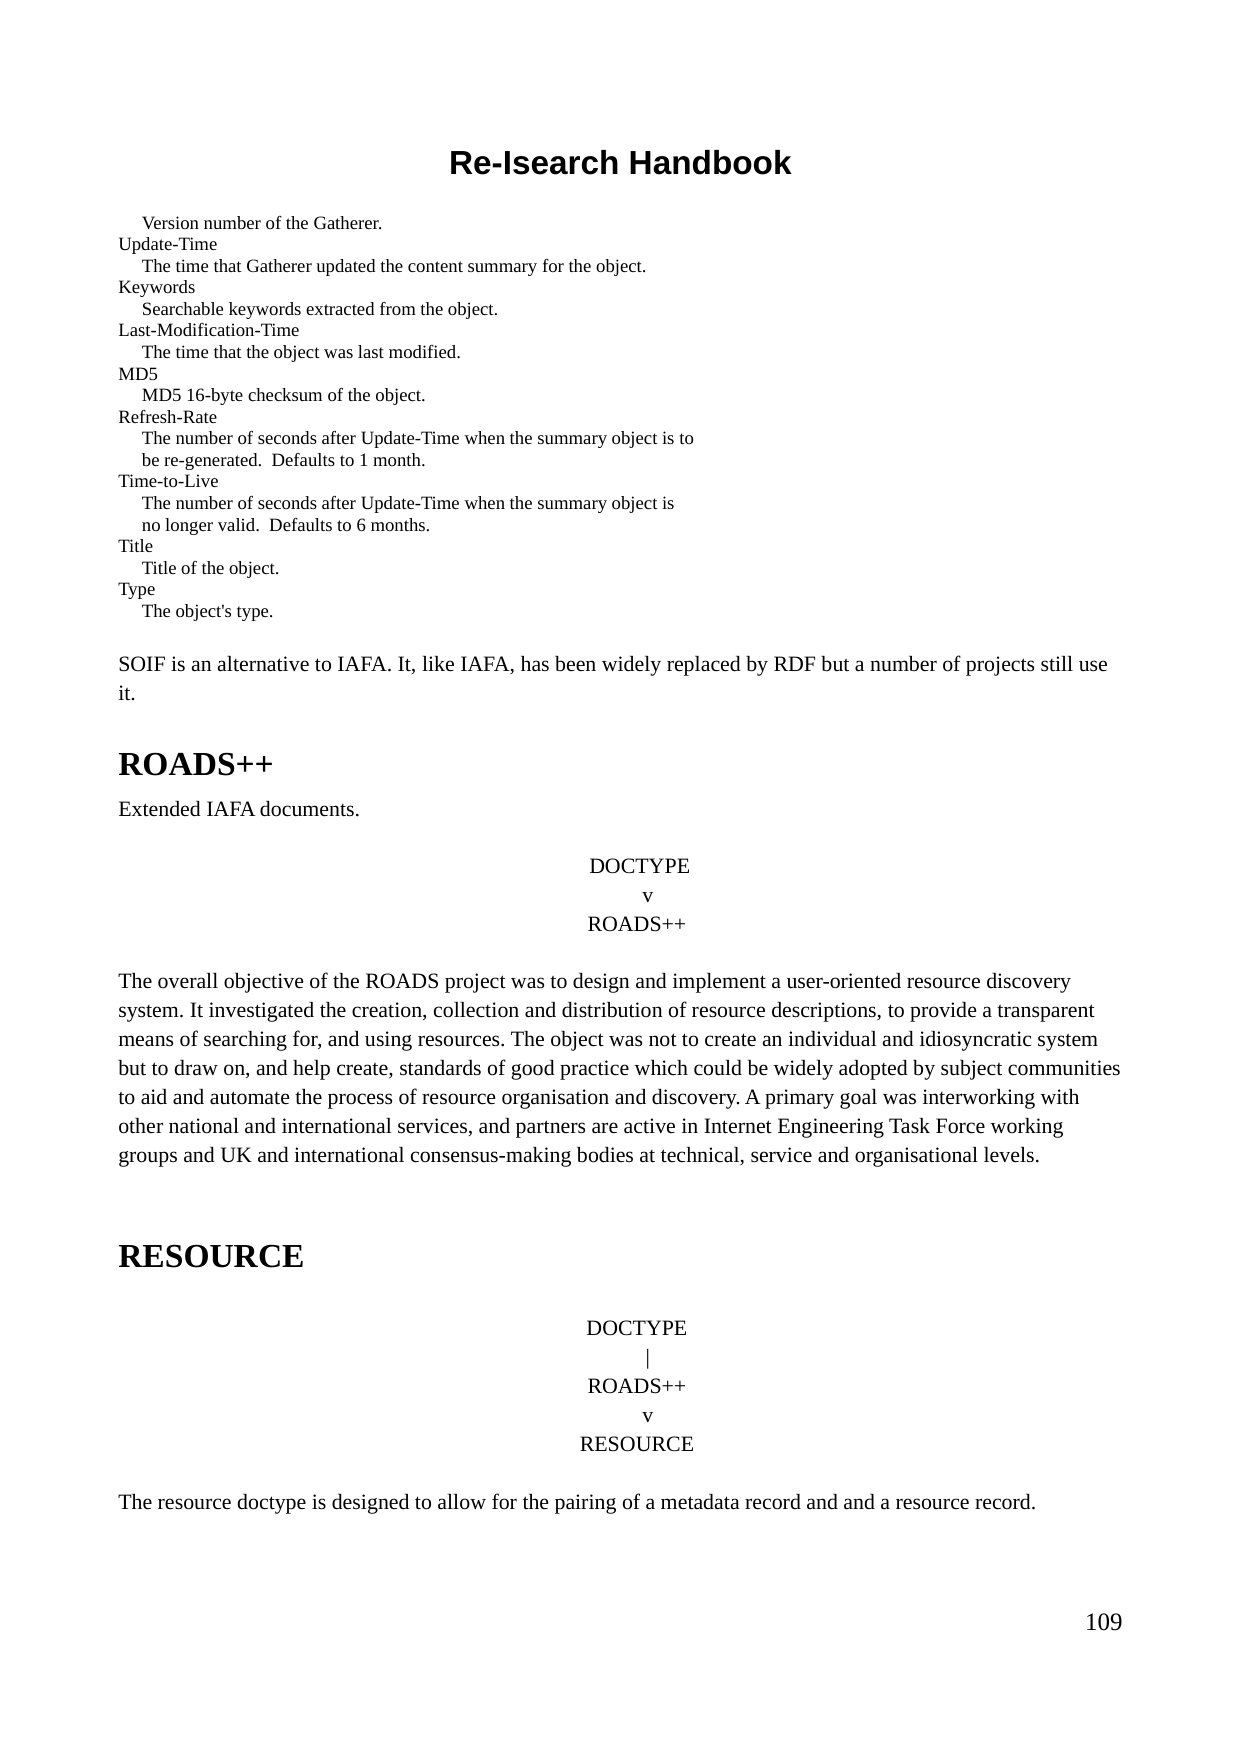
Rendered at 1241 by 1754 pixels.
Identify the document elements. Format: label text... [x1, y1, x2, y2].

text DOCTYPE [118, 1315, 1122, 1341]
text no longer valid. Defaults to 6 months. [118, 513, 1122, 535]
text Type [118, 578, 1122, 600]
text Time-to-Live [118, 470, 1122, 492]
text Update-Time [118, 233, 1122, 255]
text The time that Gatherer updated the content summary for the object. [118, 255, 1122, 276]
text SOIF is an alternative to IAFA. It, like IAFA, has been widely replaced by RDF but a number of projects still use it. [118, 651, 1122, 705]
subtitle ROADS++ [118, 744, 1122, 783]
subtitle RESOURCE [118, 1236, 1122, 1274]
text MD5 [118, 362, 1122, 384]
text The overall objective of the ROADS project was to design and implement a user-oriented resource discovery system. It investigated the creation, collection and distribution of resource descriptions, to provide a transparent means of searching for, and using resources. The object was not to create an individual and idiosyncratic system but to draw on, and help create, standards of good practice which could be widely adopted by subject communities to aid and automate the process of resource organisation and discovery. A primary goal was interworking with other national and international services, and partners are active in Internet Engineering Task Force working groups and UK and international consensus-making bodies at technical, service and organisational levels. [118, 968, 1122, 1167]
text MD5 16-byte checksum of the object. [118, 384, 1122, 406]
text RESOURCE [118, 1431, 1122, 1456]
text Version number of the Gatherer. [118, 212, 1122, 233]
text ROADS++ [118, 1373, 1122, 1398]
text ROADS++ [118, 911, 1122, 936]
text | [118, 1344, 1122, 1369]
text The resource doctype is designed to allow for the pairing of a metadata record and and a resource record. [118, 1489, 1122, 1514]
text v [118, 882, 1122, 907]
text The number of seconds after Update-Time when the summary object is [118, 492, 1122, 513]
text The number of seconds after Update-Time when the summary object is to [118, 427, 1122, 449]
text Last-Modification-Time [118, 319, 1122, 341]
text be re-generated. Defaults to 1 month. [118, 449, 1122, 470]
text Extended IAFA documents. [118, 796, 1122, 821]
text Keywords [118, 276, 1122, 298]
text v [118, 1402, 1122, 1427]
text The time that the object was last modified. [118, 341, 1122, 362]
text Title of the object. [118, 557, 1122, 578]
text DOCTYPE [118, 853, 1122, 878]
text Searchable keywords extracted from the object. [118, 298, 1122, 319]
text Title [118, 535, 1122, 557]
text The object's type. [118, 600, 1122, 621]
text Refresh-Rate [118, 406, 1122, 427]
